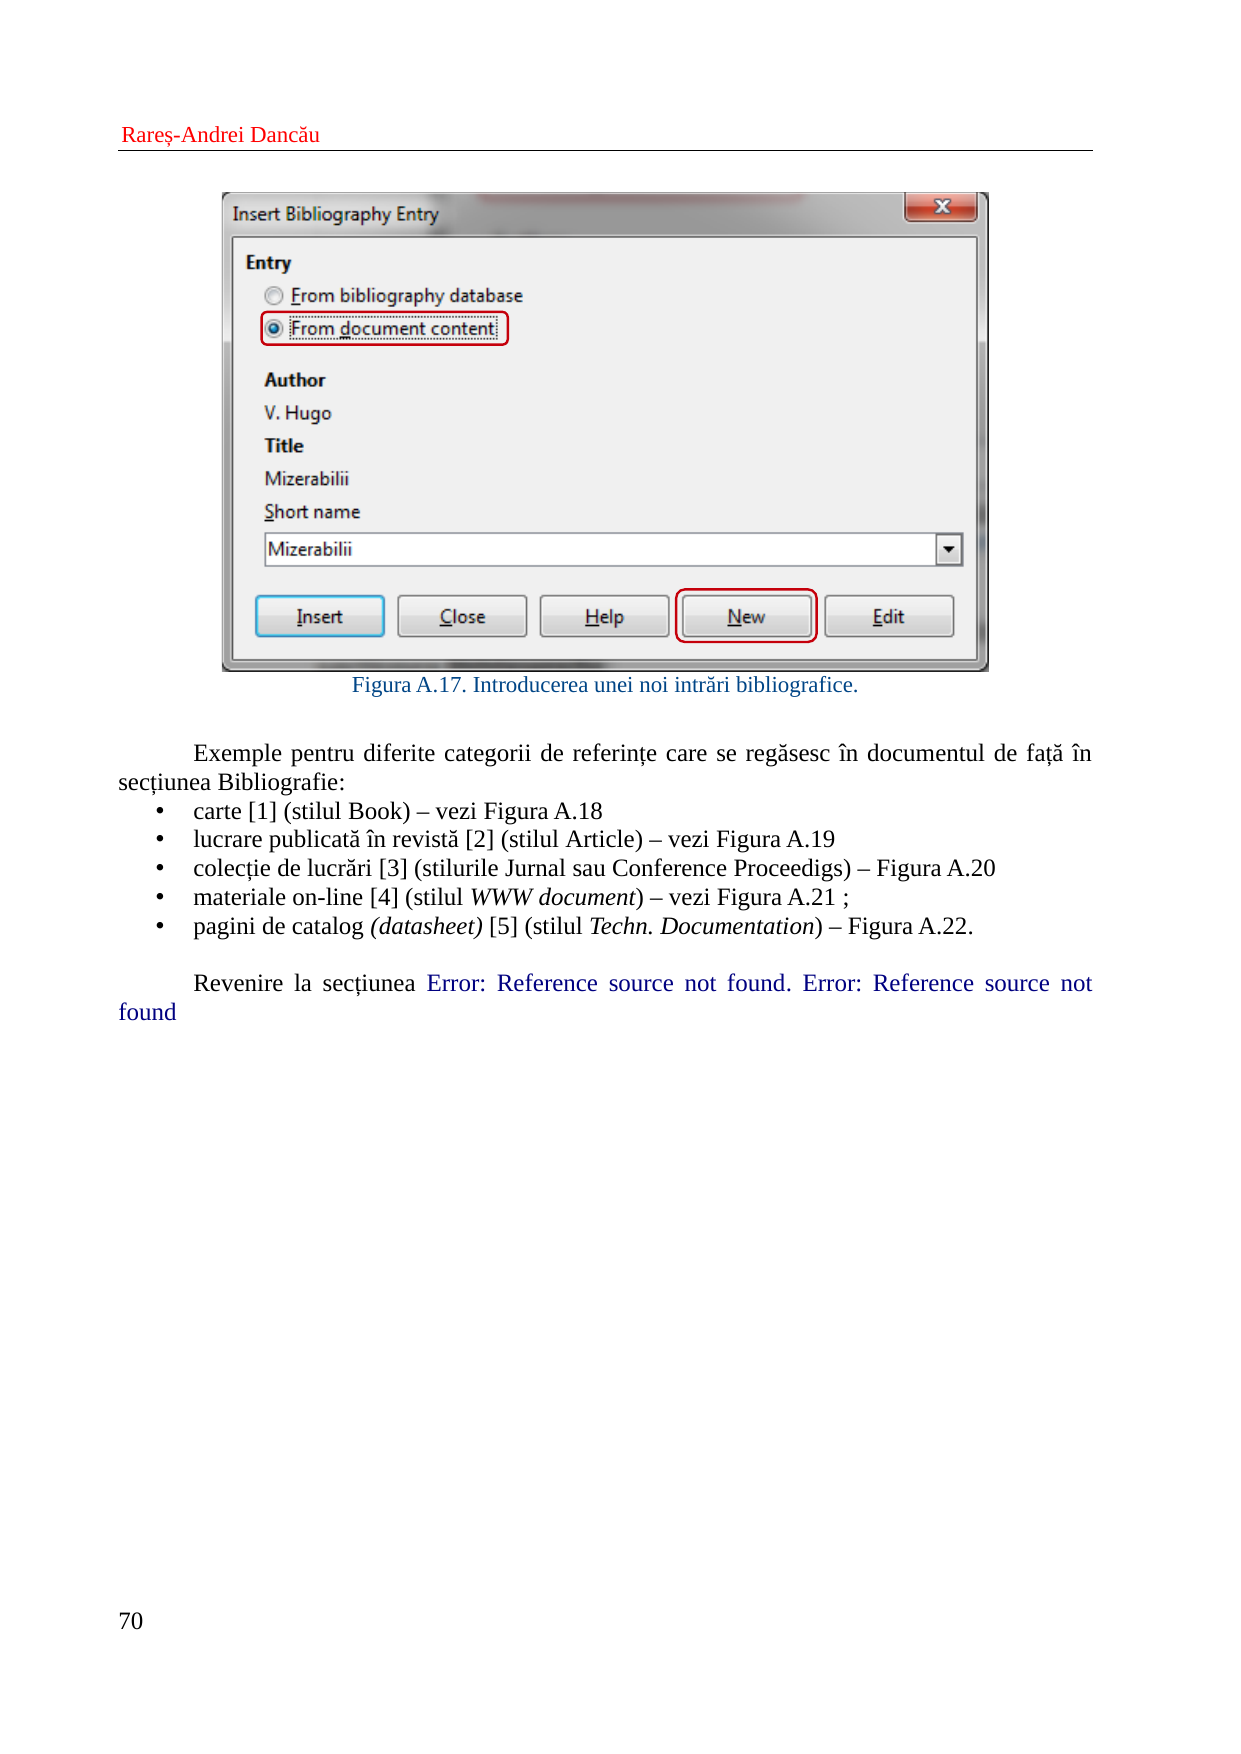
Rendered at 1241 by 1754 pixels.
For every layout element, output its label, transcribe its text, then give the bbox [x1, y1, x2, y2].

picture [221, 192, 989, 672]
list pagini de catalog (datasheet) [5] (stilul Techn. Documentation) – Figura A.22. [156, 911, 1093, 939]
text Figura A.17. Introducerea unei noi intrări bibliografice. [118, 672, 1092, 698]
list materiale on-line [4] (stilul WWW document) – vezi Figura A.21 ; [156, 882, 1093, 911]
list lucrare publicată în revistă [2] (stilul Article) – vezi Figura A.19 [156, 824, 1093, 853]
list colecție de lucrări [3] (stilurile Jurnal sau Conference Proceedigs) – Figura A.20 [156, 853, 1093, 882]
text Revenire la secțiunea Error: Reference source not found. Error: Reference source not found [118, 968, 1093, 1026]
text Exemple pentru diferite categorii de referințe care se regăsesc în documentul de față în secțiunea Bibliografie: [118, 738, 1093, 796]
list carte [1] (stilul Book) – vezi Figura A.18 [156, 796, 1093, 824]
